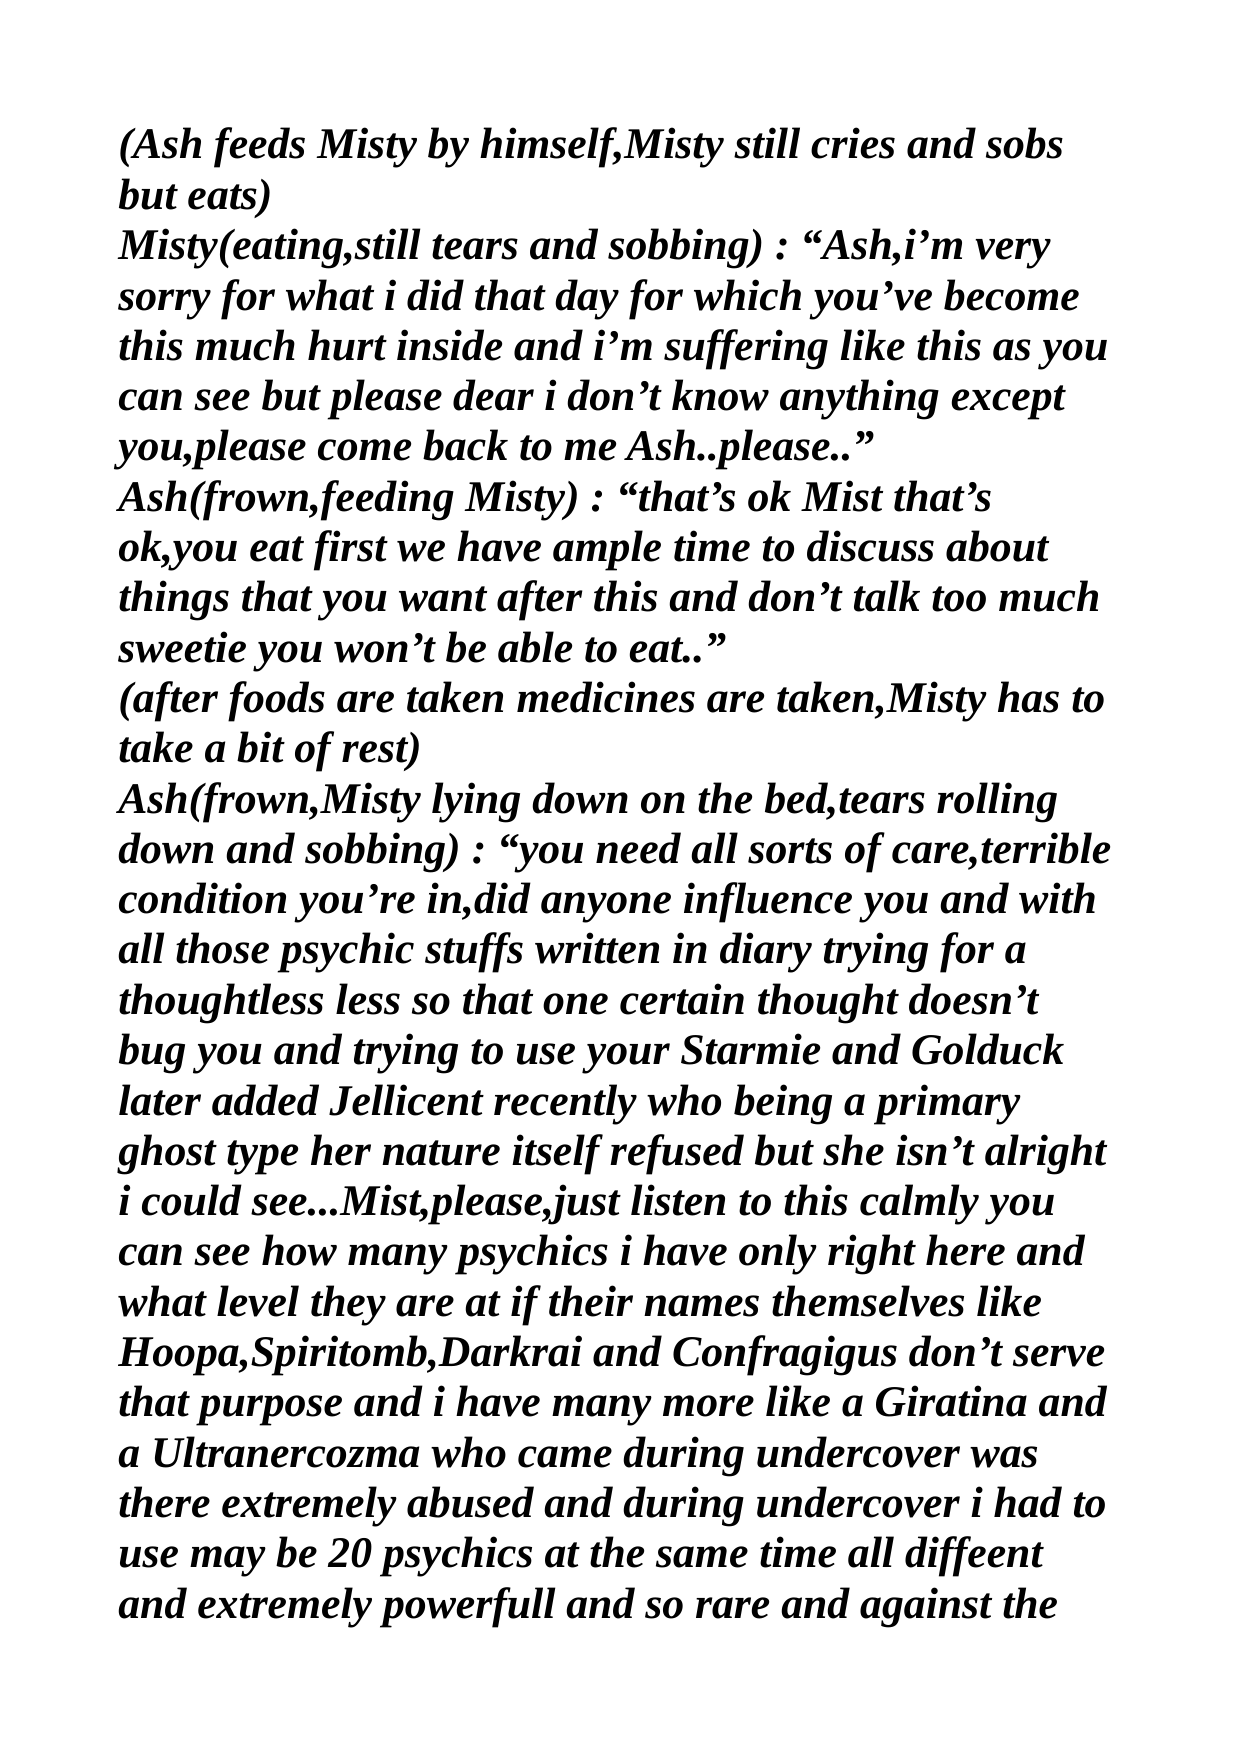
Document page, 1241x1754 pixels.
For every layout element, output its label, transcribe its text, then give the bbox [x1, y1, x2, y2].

text (Ash feeds Misty by himself,Misty still cries and sobs but eats) [118, 118, 1122, 219]
text (after foods are taken medicines are taken,Misty has to take a bit of rest) [118, 672, 1122, 772]
text Ash(frown,feeding Misty) : “that’s ok Mist that’s ok,you eat first we have ample time to discuss about things that you want after this and don’t talk too much sweetie you won’t be able to eat..” [118, 470, 1122, 672]
text Misty(eating,still tears and sobbing) : “Ash,i’m very sorry for what i did that day for which you’ve become this much hurt inside and i’m suffering like this as you can see but please dear i don’t know anything except you,please come back to me Ash..please..” [118, 219, 1122, 470]
text Ash(frown,Misty lying down on the bed,tears rolling down and sobbing) : “you need all sorts of care,terrible condition you’re in,did anyone influence you and with all those psychic stuffs written in diary trying for a thoughtless less so that one certain thought doesn’t bug you and trying to use your Starmie and Golduck later added Jellicent recently who being a primary ghost type her nature itself refused but she isn’t alright i could see...Mist,please,just listen to this calmly you can see how many psychics i have only right here and what level they are at if their names themselves like Hoopa,Spiritomb,Darkrai and Confragigus don’t serve that purpose and i have many more like a Giratina and a Ultranercozma who came during undercover was there extremely abused and during undercover i had to use may be 20 psychics at the same time all diffeent and extremely powerfull and so rare and against the [118, 772, 1122, 1627]
